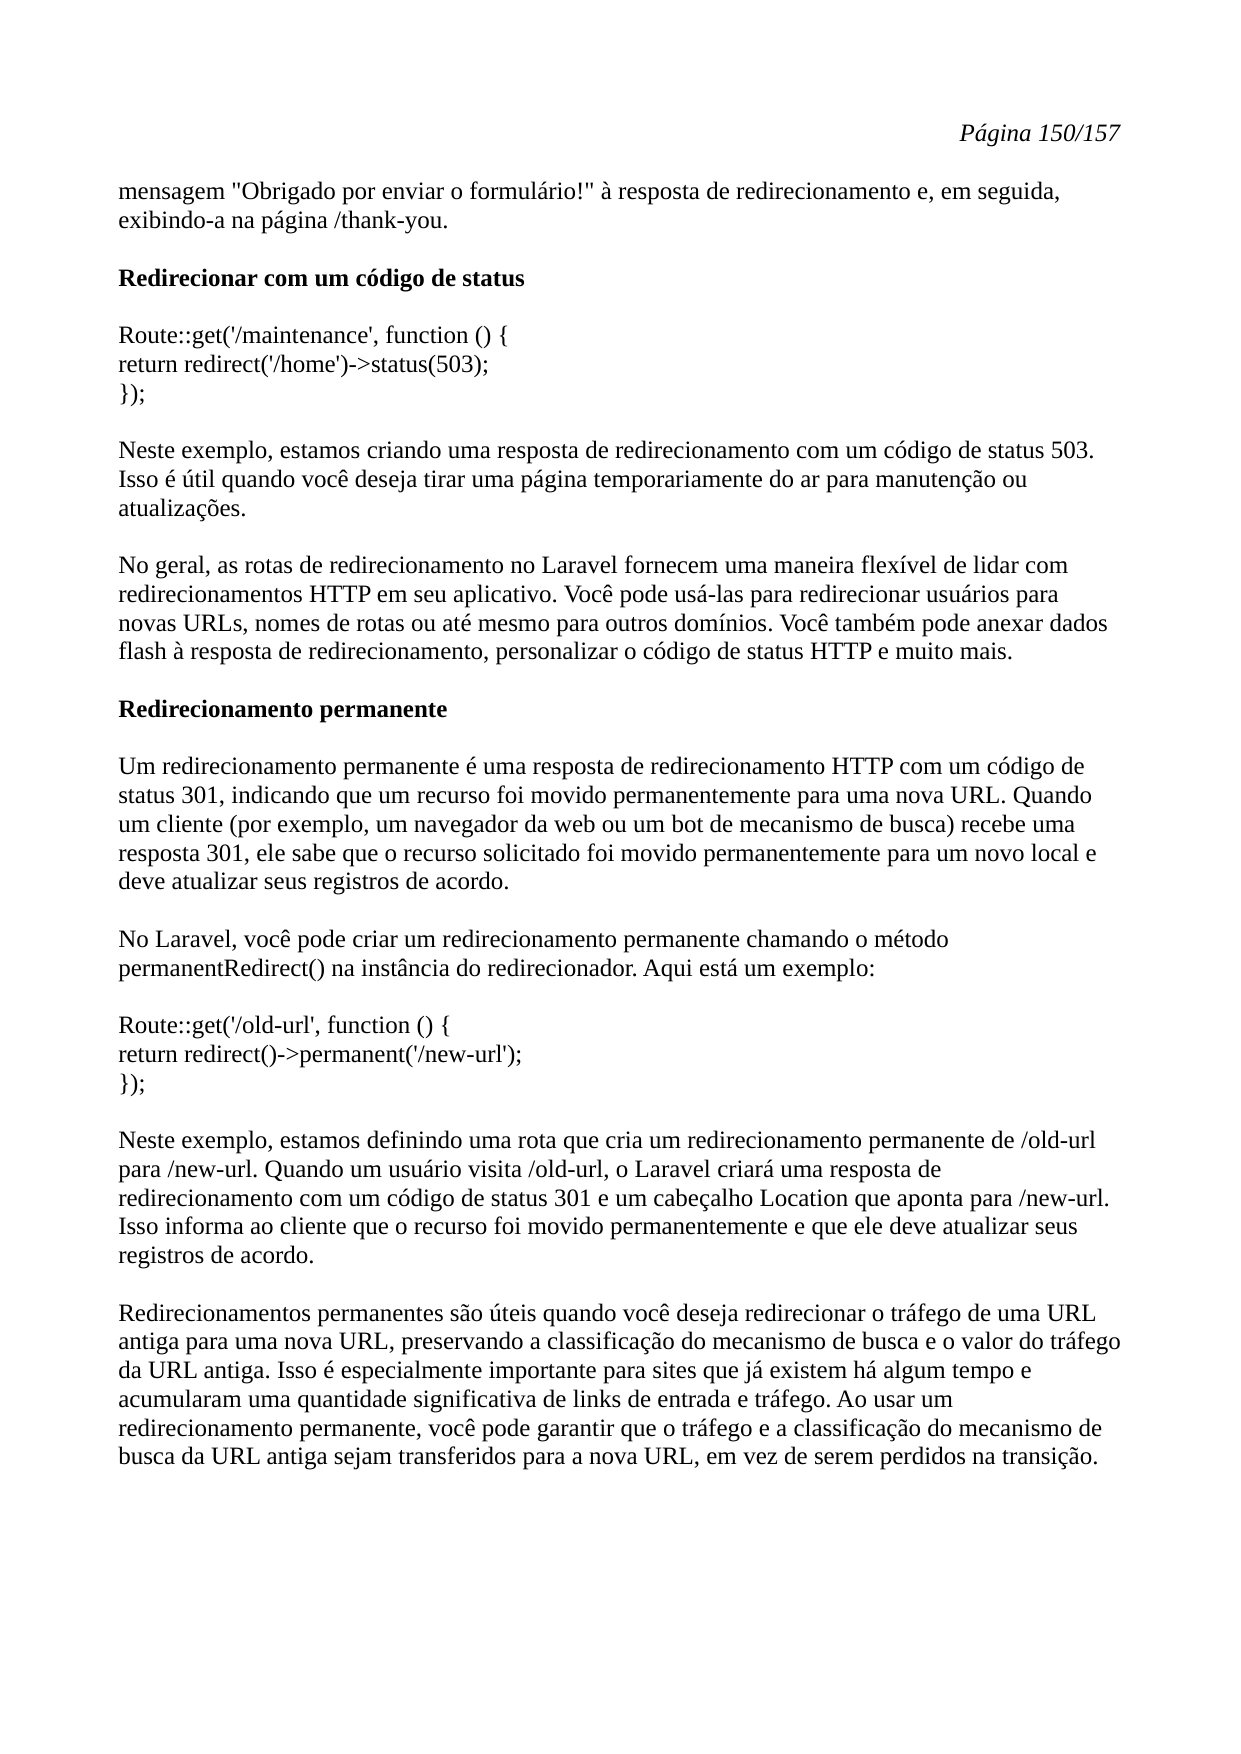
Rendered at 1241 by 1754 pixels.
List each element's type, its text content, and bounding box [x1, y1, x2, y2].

text return redirect('/home')->status(503); [118, 349, 1122, 378]
text No Laravel, você pode criar um redirecionamento permanente chamando o método permanentRedirect() na instância do redirecionador. Aqui está um exemplo: [118, 924, 1122, 981]
text mensagem "Obrigado por enviar o formulário!" à resposta de redirecionamento e, em seguida, exibindo-a na página /thank-you. [118, 176, 1122, 234]
text return redirect()->permanent('/new-url'); [118, 1039, 1122, 1068]
text }); [118, 1068, 1122, 1096]
text Redirecionamento permanente [118, 694, 1122, 723]
text Route::get('/maintenance', function () { [118, 320, 1122, 349]
text Neste exemplo, estamos criando uma resposta de redirecionamento com um código de status 503. Isso é útil quando você deseja tirar uma página temporariamente do ar para manutenção ou atualizações. [118, 435, 1122, 521]
text Route::get('/old-url', function () { [118, 1010, 1122, 1039]
text No geral, as rotas de redirecionamento no Laravel fornecem uma maneira flexível de lidar com redirecionamentos HTTP em seu aplicativo. Você pode usá-las para redirecionar usuários para novas URLs, nomes de rotas ou até mesmo para outros domínios. Você também pode anexar dados flash à resposta de redirecionamento, personalizar o código de status HTTP e muito mais. [118, 550, 1122, 665]
text Redirecionamentos permanentes são úteis quando você deseja redirecionar o tráfego de uma URL antiga para uma nova URL, preservando a classificação do mecanismo de busca e o valor do tráfego da URL antiga. Isso é especialmente importante para sites que já existem há algum tempo e acumularam uma quantidade significativa de links de entrada e tráfego. Ao usar um redirecionamento permanente, você pode garantir que o tráfego e a classificação do mecanismo de busca da URL antiga sejam transferidos para a nova URL, em vez de serem perdidos na transição. [118, 1298, 1122, 1470]
text Neste exemplo, estamos definindo uma rota que cria um redirecionamento permanente de /old-url para /new-url. Quando um usuário visita /old-url, o Laravel criará uma resposta de redirecionamento com um código de status 301 e um cabeçalho Location que aponta para /new-url. Isso informa ao cliente que o recurso foi movido permanentemente e que ele deve atualizar seus registros de acordo. [118, 1125, 1122, 1269]
text }); [118, 378, 1122, 406]
text Redirecionar com um código de status [118, 263, 1122, 291]
text Um redirecionamento permanente é uma resposta de redirecionamento HTTP com um código de status 301, indicando que um recurso foi movido permanentemente para uma nova URL. Quando um cliente (por exemplo, um navegador da web ou um bot de mecanismo de busca) recebe uma resposta 301, ele sabe que o recurso solicitado foi movido permanentemente para um novo local e deve atualizar seus registros de acordo. [118, 751, 1122, 895]
